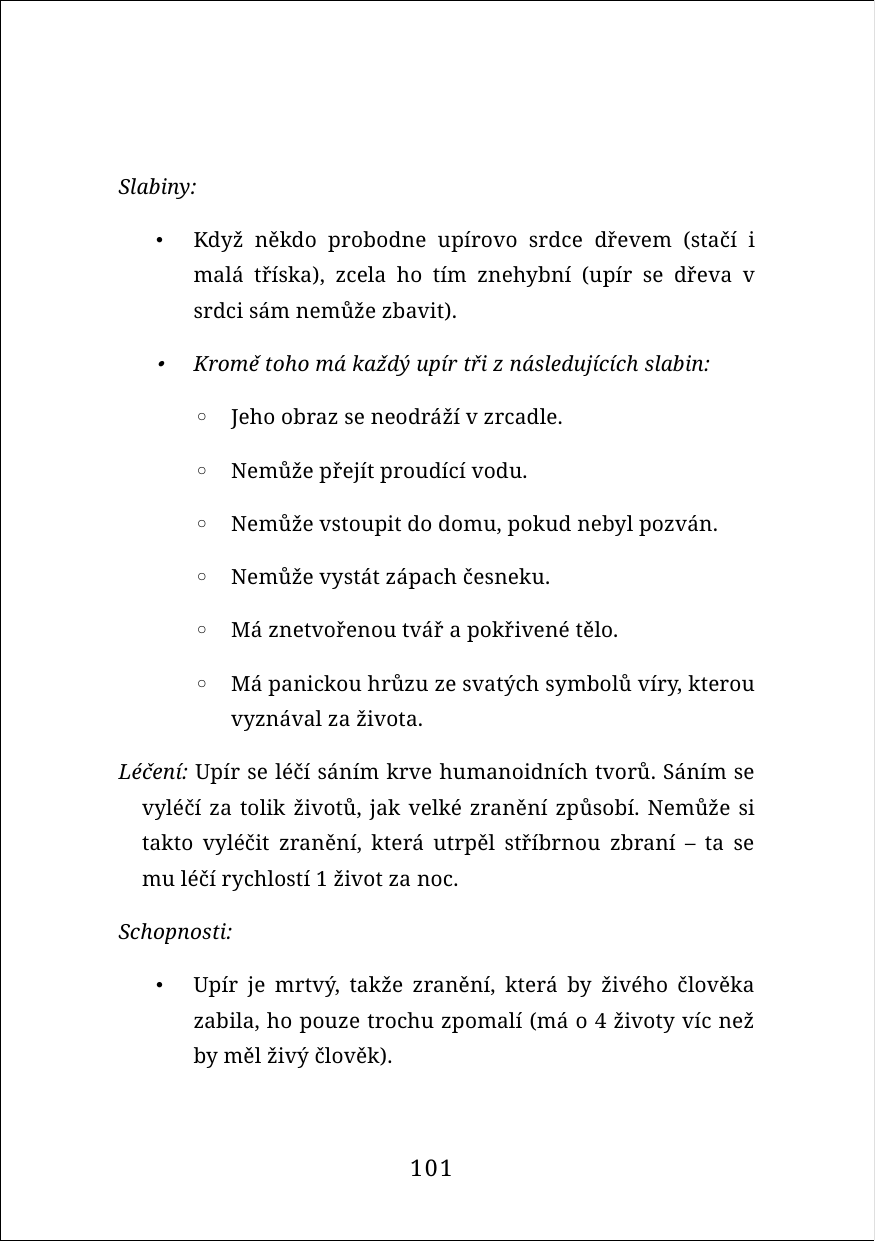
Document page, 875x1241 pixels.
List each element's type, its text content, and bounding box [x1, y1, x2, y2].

text Schopnosti: [118, 917, 756, 946]
list Má znetvořenou tvář a pokřivené tělo. [193, 615, 756, 644]
list Jeho obraz se neodráží v zrcadle. [193, 402, 756, 431]
list Nemůže vstoupit do domu, pokud nebyl pozván. [193, 509, 756, 537]
list Nemůže vystát zápach česneku. [193, 562, 756, 591]
list Když někdo probodne upírovo srdce dřevem (stačí i malá tříska), zcela ho tím znehybní (upír se dřeva v srdci sám nemůže zbavit). [156, 225, 756, 324]
list Kromě toho má každý upír tři z následujících slabin: [156, 349, 756, 378]
list Upír je mrtvý, takže zranění, která by živého člověka zabila, ho pouze trochu zpomalí (má o 4 životy víc než by měl živý člověk). [156, 970, 756, 1070]
list Má panickou hrůzu ze svatých symbolů víry, kterou vyznával za života. [193, 669, 756, 733]
text Léčení: Upír se léčí sáním krve humanoidních tvorů. Sáním se vyléčí za tolik životů, jak velké zranění způsobí. Nemůže si takto vyléčit zranění, která utrpěl stříbrnou zbraní – ta se mu léčí rychlostí 1 život za noc. [118, 757, 756, 892]
list Nemůže přejít proudící vodu. [193, 456, 756, 484]
text Slabiny: [118, 172, 756, 200]
